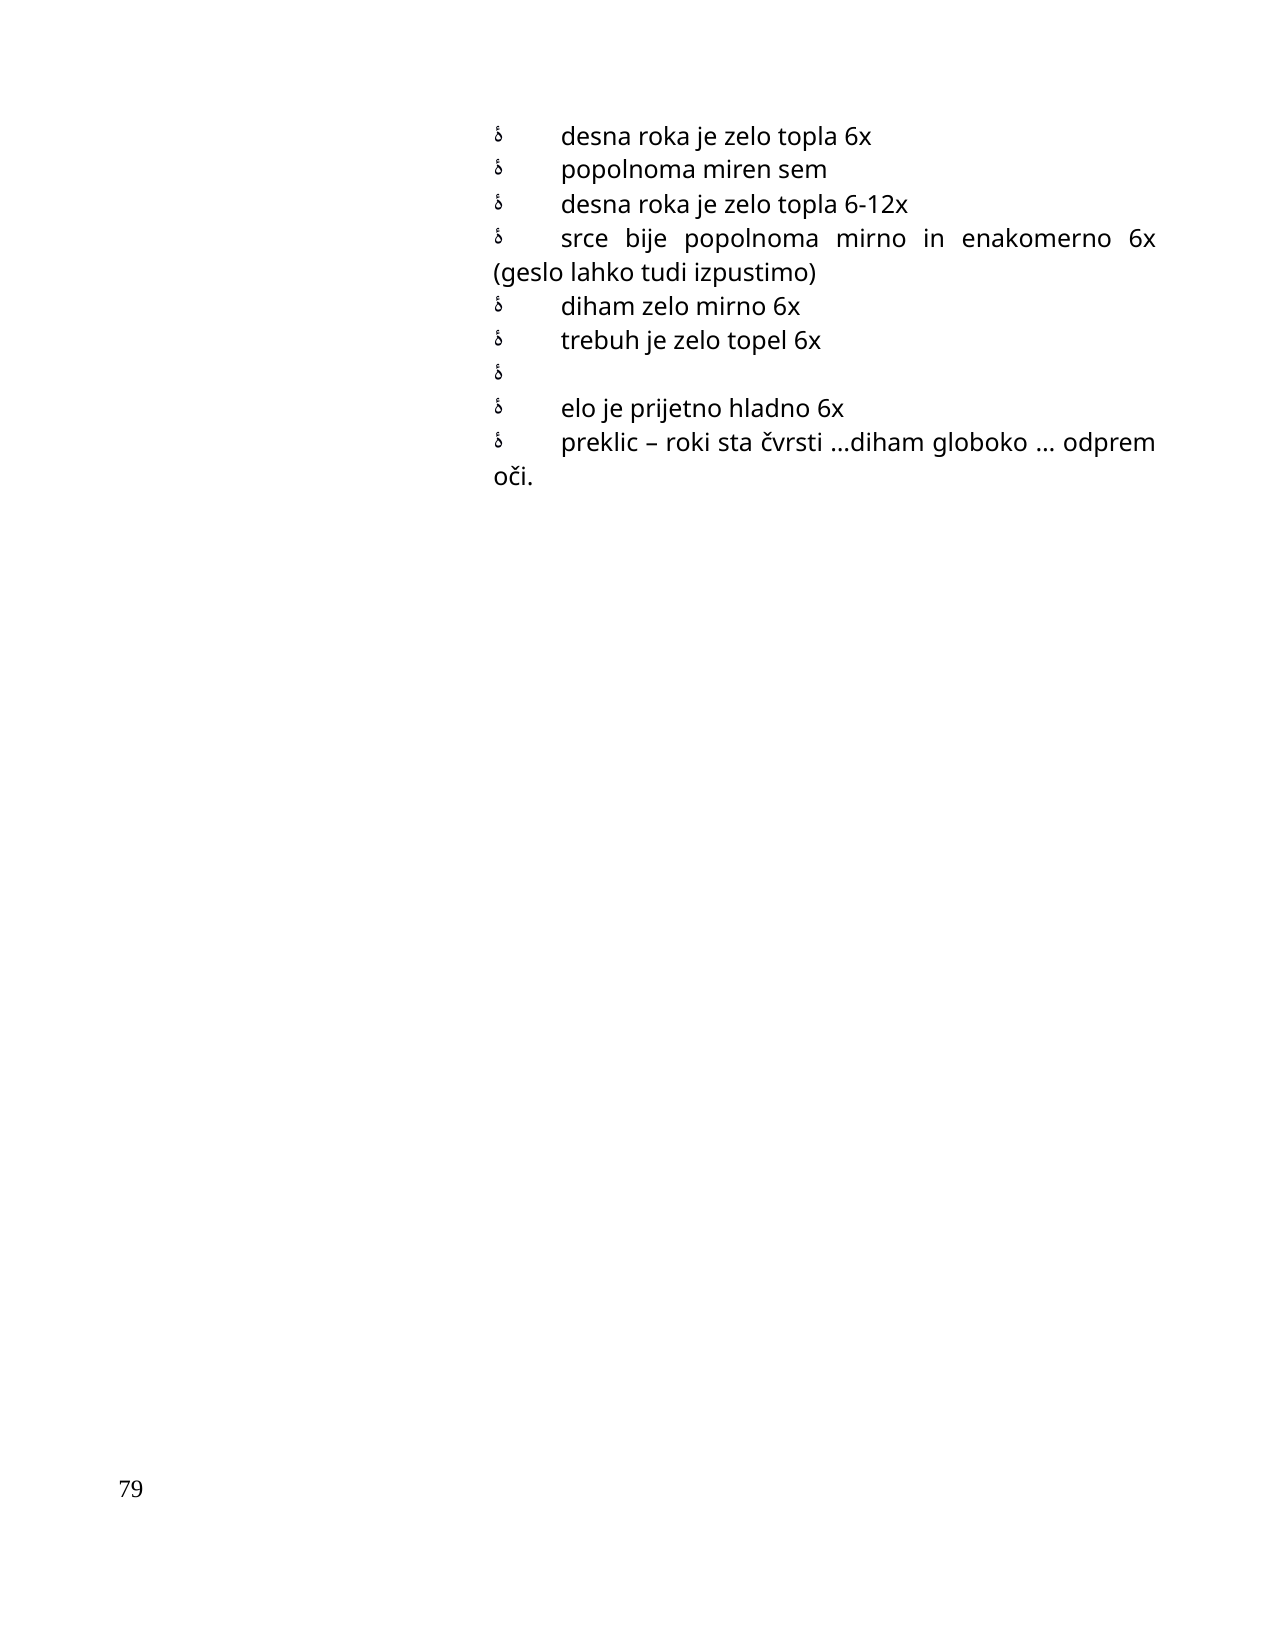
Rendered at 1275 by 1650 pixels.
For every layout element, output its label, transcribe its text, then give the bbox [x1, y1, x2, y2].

list desna roka je zelo topla 6x [493, 118, 1157, 152]
list elo je prijetno hladno 6x [493, 391, 1157, 425]
list diham zelo mirno 6x [493, 288, 1157, 322]
list srce bije popolnoma mirno in enakomerno 6x (geslo lahko tudi izpustimo) [493, 220, 1157, 288]
list preklic – roki sta čvrsti …diham globoko … odprem oči. [493, 425, 1157, 493]
list popolnoma miren sem [493, 152, 1157, 186]
list desna roka je zelo topla 6-12x [493, 186, 1157, 220]
list trebuh je zelo topel 6x [493, 322, 1157, 357]
